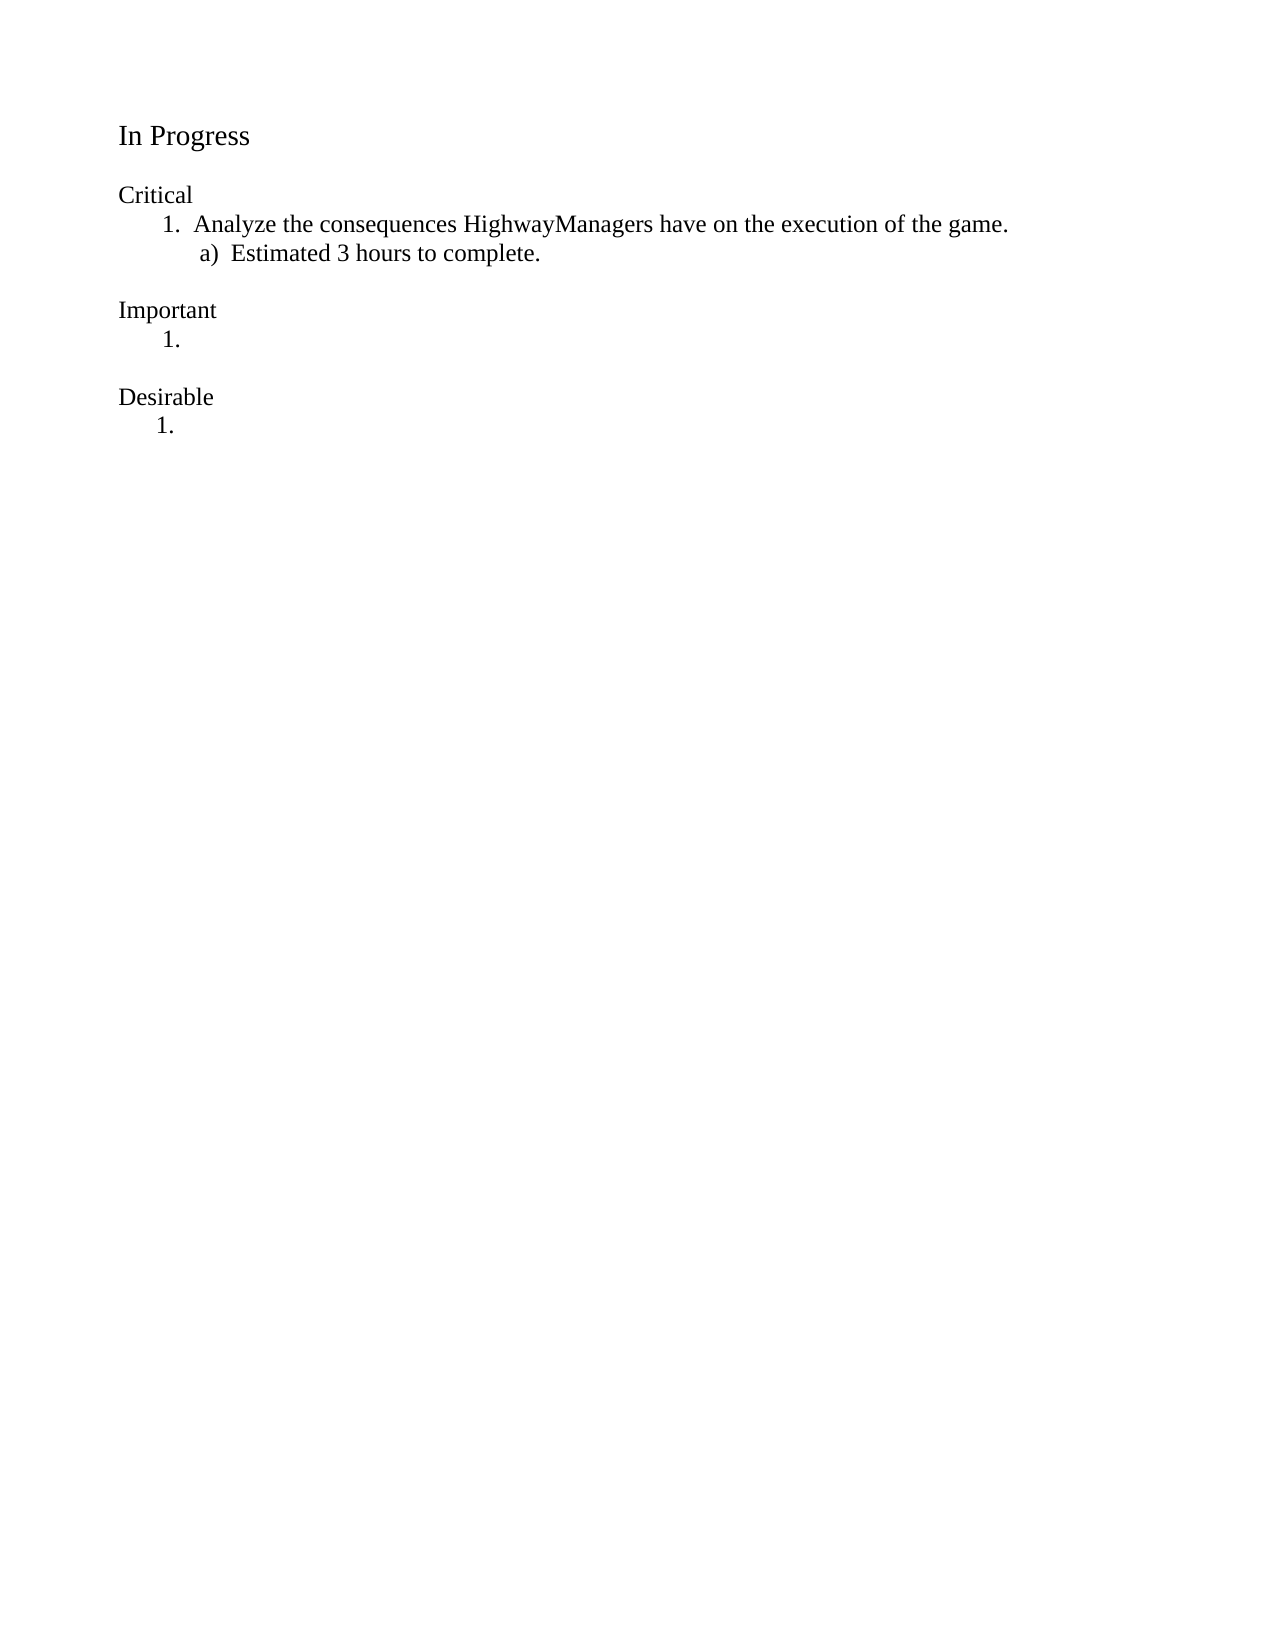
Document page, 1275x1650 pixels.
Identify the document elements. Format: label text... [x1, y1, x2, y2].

text Critical [118, 180, 1157, 209]
text In Progress [118, 118, 1157, 152]
text Desirable [118, 382, 1157, 410]
list Analyze the consequences HighwayManagers have on the execution of the game. [156, 209, 1157, 238]
list Estimated 3 hours to complete. [193, 238, 1157, 267]
text Important [118, 295, 1157, 324]
